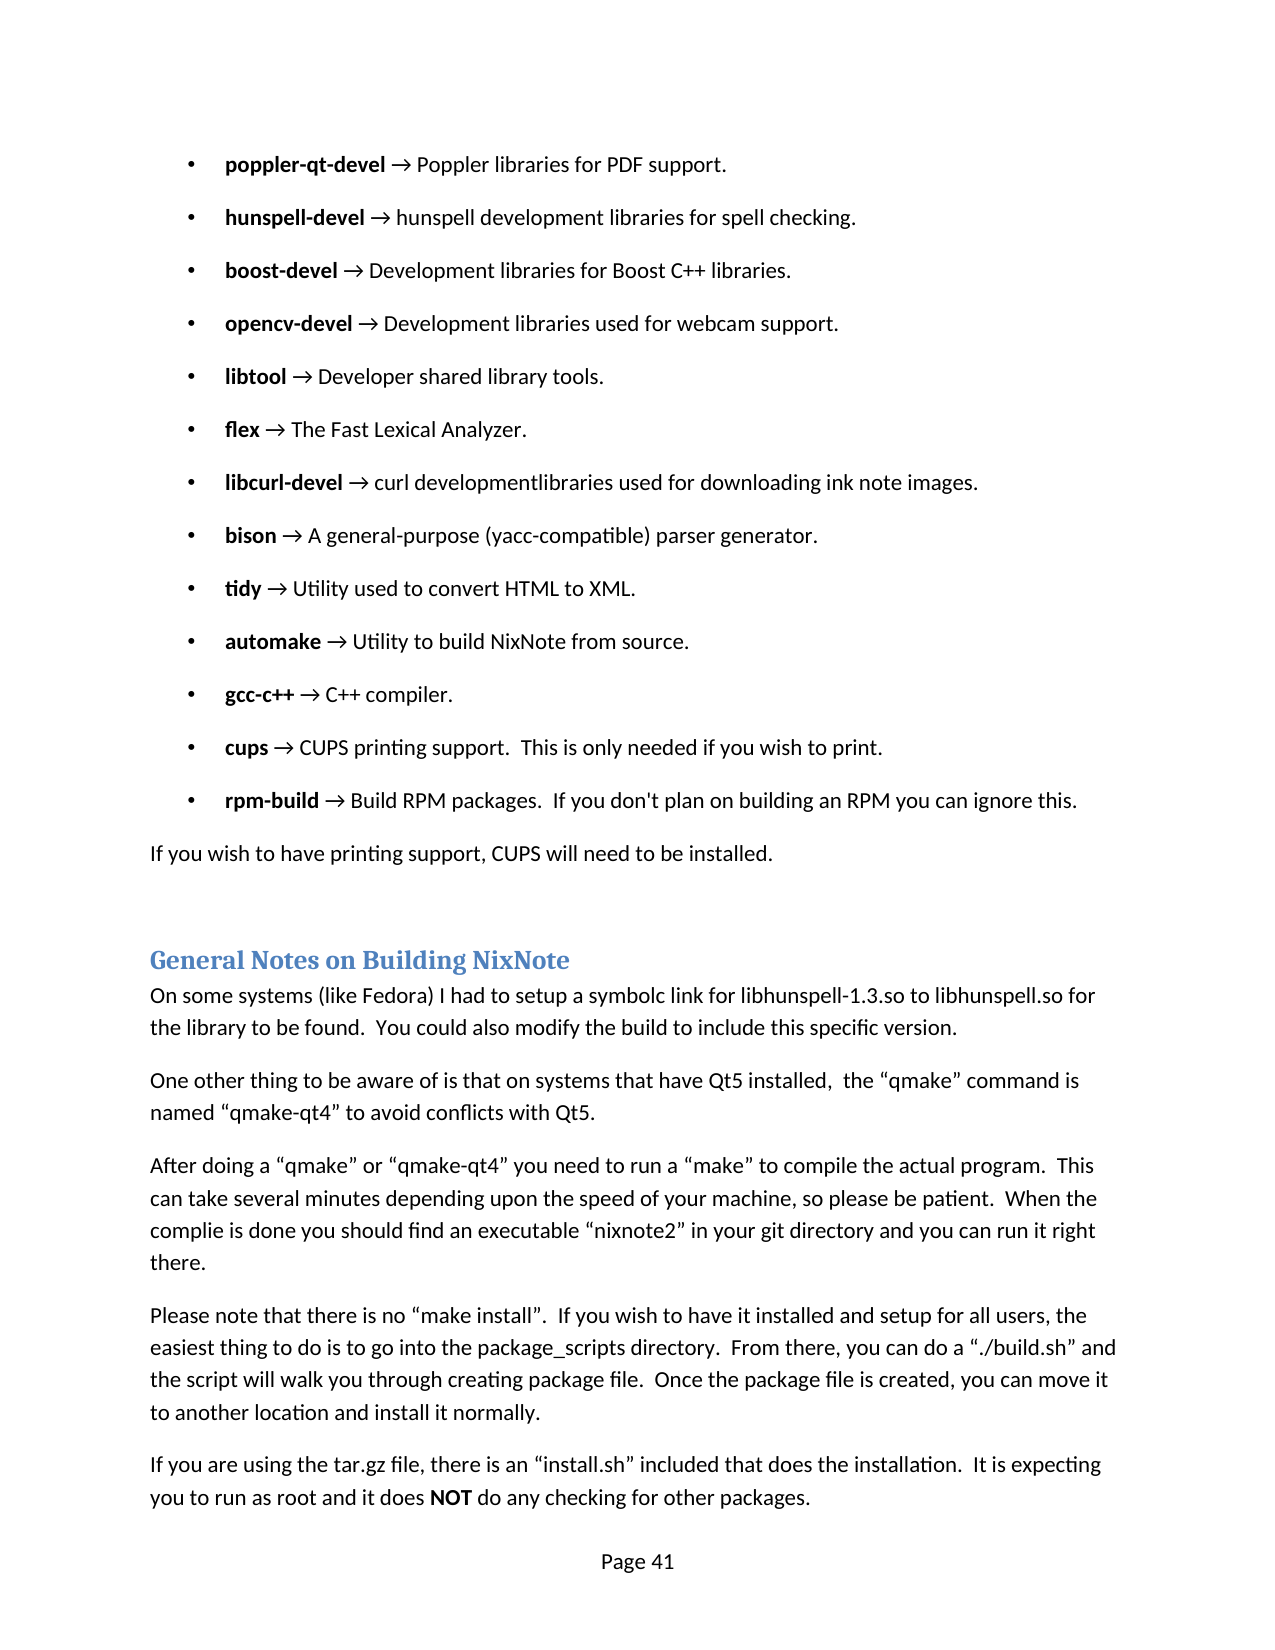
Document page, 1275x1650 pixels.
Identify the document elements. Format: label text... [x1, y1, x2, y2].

text If you wish to have printing support, CUPS will need to be installed. [150, 839, 1125, 867]
list hunspell-devel → hunspell development libraries for spell checking. [187, 203, 1125, 231]
subtitle General Notes on Building NixNote [150, 945, 1125, 976]
text If you are using the tar.gz file, there is an “install.sh” included that does the installation. It is expecting you to run as root and it does NOT do any checking for other packages. [150, 1451, 1125, 1511]
list libtool → Developer shared library tools. [187, 362, 1125, 390]
list cups → CUPS printing support. This is only needed if you wish to print. [187, 733, 1125, 761]
list opencv-devel → Development libraries used for webcam support. [187, 309, 1125, 337]
list rpm-build → Build RPM packages. If you don't plan on building an RPM you can ignore this. [187, 786, 1125, 814]
list poppler-qt-devel → Poppler libraries for PDF support. [187, 150, 1125, 178]
list libcurl-devel → curl developmentlibraries used for downloading ink note images. [187, 468, 1125, 496]
text After doing a “qmake” or “qmake-qt4” you need to run a “make” to compile the actual program. This can take several minutes depending upon the speed of your machine, so please be patient. When the complie is done you should find an executable “nixnote2” in your git directory and you can run it right there. [150, 1151, 1125, 1276]
list gcc-c++ → C++ compiler. [187, 680, 1125, 708]
list bison → A general-purpose (yacc-compatible) parser generator. [187, 521, 1125, 549]
text Please note that there is no “make install”. If you wish to have it installed and setup for all users, the easiest thing to do is to go into the package_scripts directory. From there, you can do a “./build.sh” and the script will walk you through creating package file. Once the package file is created, you can move it to another location and install it normally. [150, 1301, 1125, 1426]
text On some systems (like Fedora) I had to setup a symbolc link for libhunspell-1.3.so to libhunspell.so for the library to be found. You could also modify the build to include this specific version. [150, 981, 1125, 1041]
list flex → The Fast Lexical Analyzer. [187, 415, 1125, 443]
list boost-devel → Development libraries for Boost C++ libraries. [187, 256, 1125, 284]
list automake → Utility to build NixNote from source. [187, 627, 1125, 655]
text One other thing to be aware of is that on systems that have Qt5 installed, the “qmake” command is named “qmake-qt4” to avoid conflicts with Qt5. [150, 1066, 1125, 1126]
list tidy → Utility used to convert HTML to XML. [187, 574, 1125, 602]
